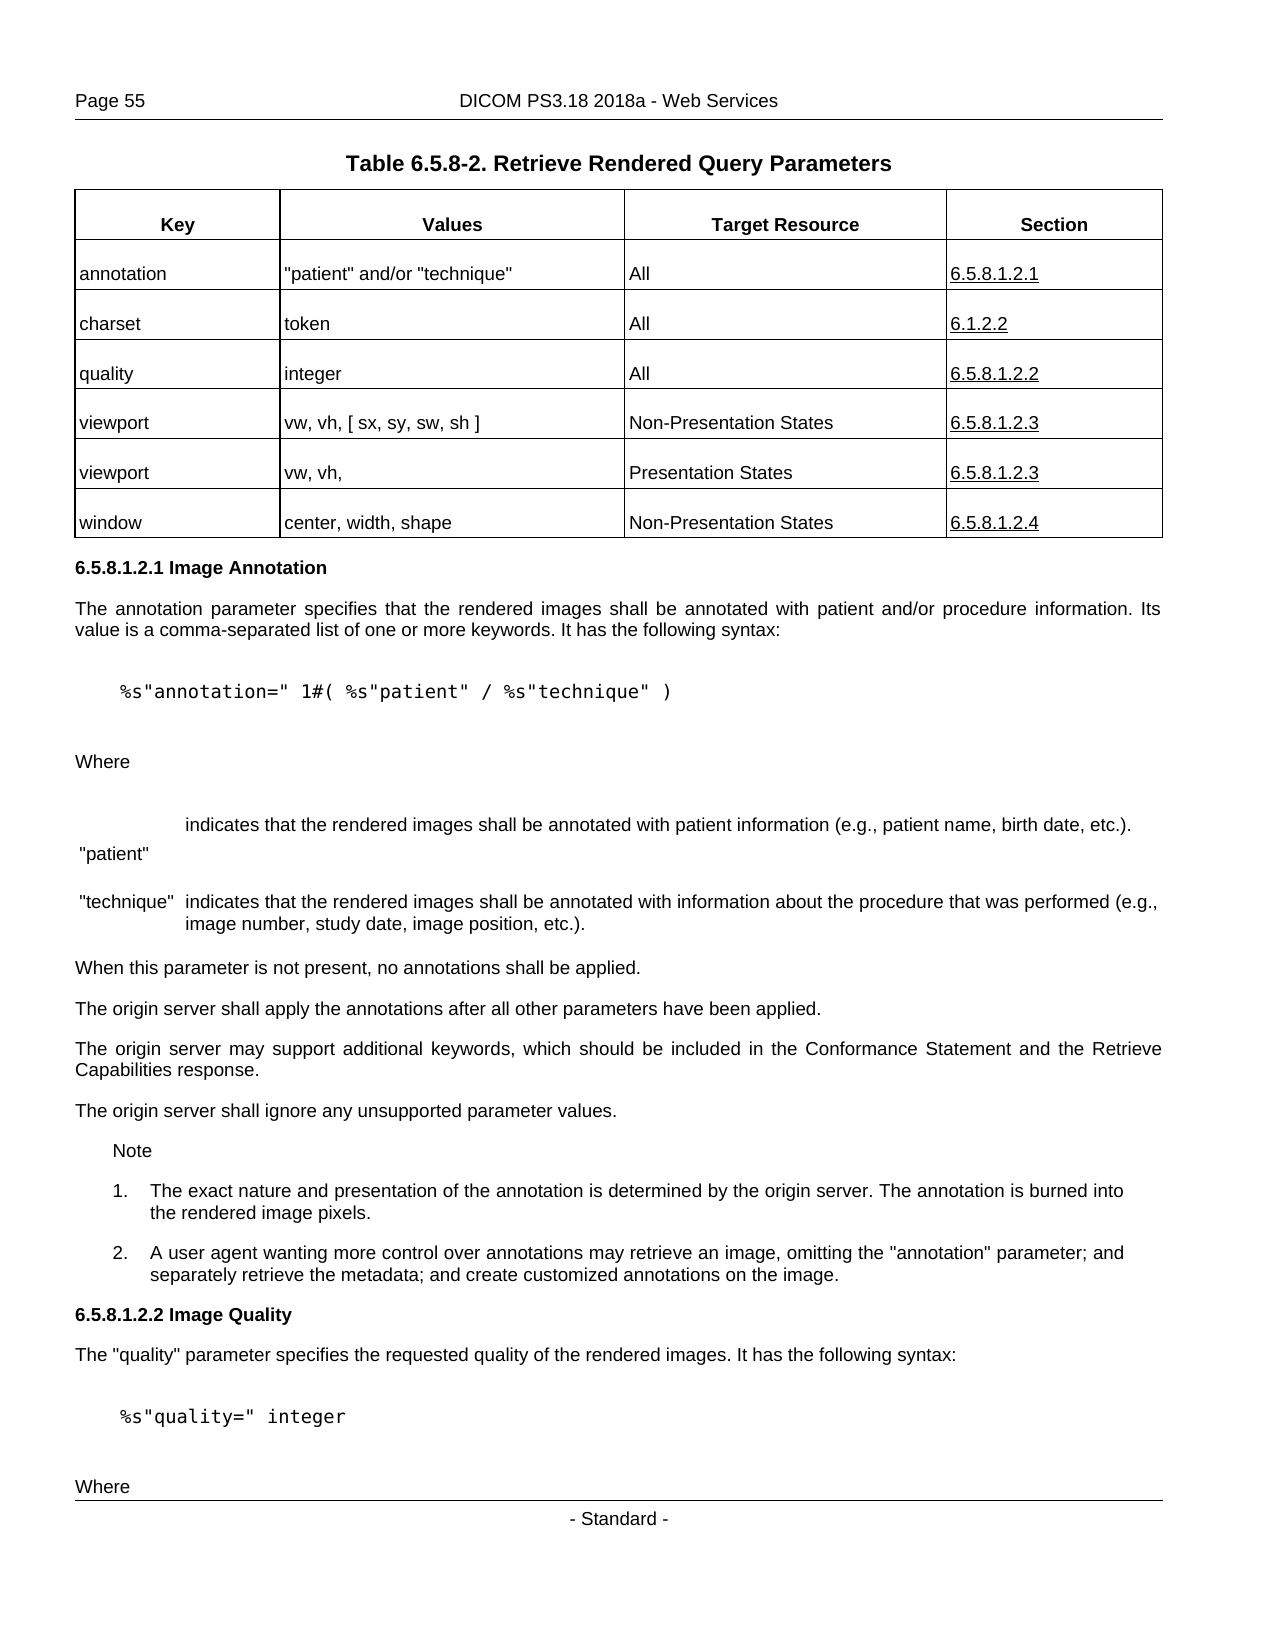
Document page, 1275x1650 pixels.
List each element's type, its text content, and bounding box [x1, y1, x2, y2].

text The "quality" parameter specifies the requested quality of the rendered images. It has the following syntax: [75, 1344, 1162, 1366]
table_cell "patient" and/or "technique" [281, 240, 624, 289]
table_header Values [281, 190, 624, 239]
list A user agent wanting more control over annotations may retrieve an image, omitting the "annotation" parameter; and separately retrieve the metadata; and create customized annotations on the image. [112, 1242, 1125, 1285]
text Where [75, 1476, 1162, 1497]
table_header Key [76, 190, 279, 239]
table_cell integer [281, 340, 624, 388]
table_cell 6.5.8.1.2.2 [947, 340, 1162, 388]
table_cell viewport [76, 389, 279, 438]
table_header Target Resource [625, 190, 946, 239]
table_cell 6.5.8.1.2.3 [947, 439, 1162, 487]
text 6.5.8.1.2.2 Image Quality [75, 1304, 1162, 1326]
text %s"quality=" integer [75, 1384, 1162, 1457]
table_cell annotation [76, 240, 279, 289]
table_cell Non-Presentation States [625, 489, 946, 537]
text The origin server shall apply the annotations after all other parameters have been applied. [75, 997, 1162, 1019]
table_header "patient" [75, 791, 181, 868]
table_cell center, width, shape [281, 489, 624, 537]
text Where [75, 750, 1162, 772]
table_cell All [625, 340, 946, 388]
table_cell "technique" [75, 868, 181, 938]
text The annotation parameter specifies that the rendered images shall be annotated with patient and/or procedure information. Its value is a comma-separated list of one or more keywords. It has the following syntax: [75, 597, 1162, 640]
table_cell 6.5.8.1.2.1 [947, 240, 1162, 289]
table_header indicates that the rendered images shall be annotated with patient information (e.g., patient name, birth date, etc.). [181, 791, 1162, 868]
table_cell All [625, 240, 946, 289]
text Table 6.5.8-2. Retrieve Rendered Query Parameters [75, 150, 1162, 176]
text The origin server may support additional keywords, which should be included in the Conformance Statement and the Retrieve Capabilities response. [75, 1038, 1162, 1081]
text 6.5.8.1.2.1 Image Annotation [75, 557, 1162, 578]
table_cell All [625, 290, 946, 338]
table_cell token [281, 290, 624, 338]
text Note [112, 1140, 1125, 1161]
table_cell vw, vh, [ sx, sy, sw, sh ] [281, 389, 624, 438]
table_cell vw, vh, [281, 439, 624, 487]
text When this parameter is not present, no annotations shall be applied. [75, 957, 1162, 979]
list The exact nature and presentation of the annotation is determined by the origin server. The annotation is burned into the rendered image pixels. [112, 1180, 1125, 1223]
table_cell viewport [76, 439, 279, 487]
table_cell charset [76, 290, 279, 338]
table_cell 6.5.8.1.2.3 [947, 389, 1162, 438]
table_cell quality [76, 340, 279, 388]
text %s"annotation=" 1#( %s"patient" / %s"technique" ) [75, 659, 1162, 732]
table_cell 6.1.2.2 [947, 290, 1162, 338]
table_cell indicates that the rendered images shall be annotated with information about the procedure that was performed (e.g., image number, study date, image position, etc.). [181, 868, 1162, 938]
table_cell window [76, 489, 279, 537]
table_cell Non-Presentation States [625, 389, 946, 438]
table_header Section [947, 190, 1162, 239]
text The origin server shall ignore any unsupported parameter values. [75, 1099, 1162, 1121]
table_cell Presentation States [625, 439, 946, 487]
table_cell 6.5.8.1.2.4 [947, 489, 1162, 537]
